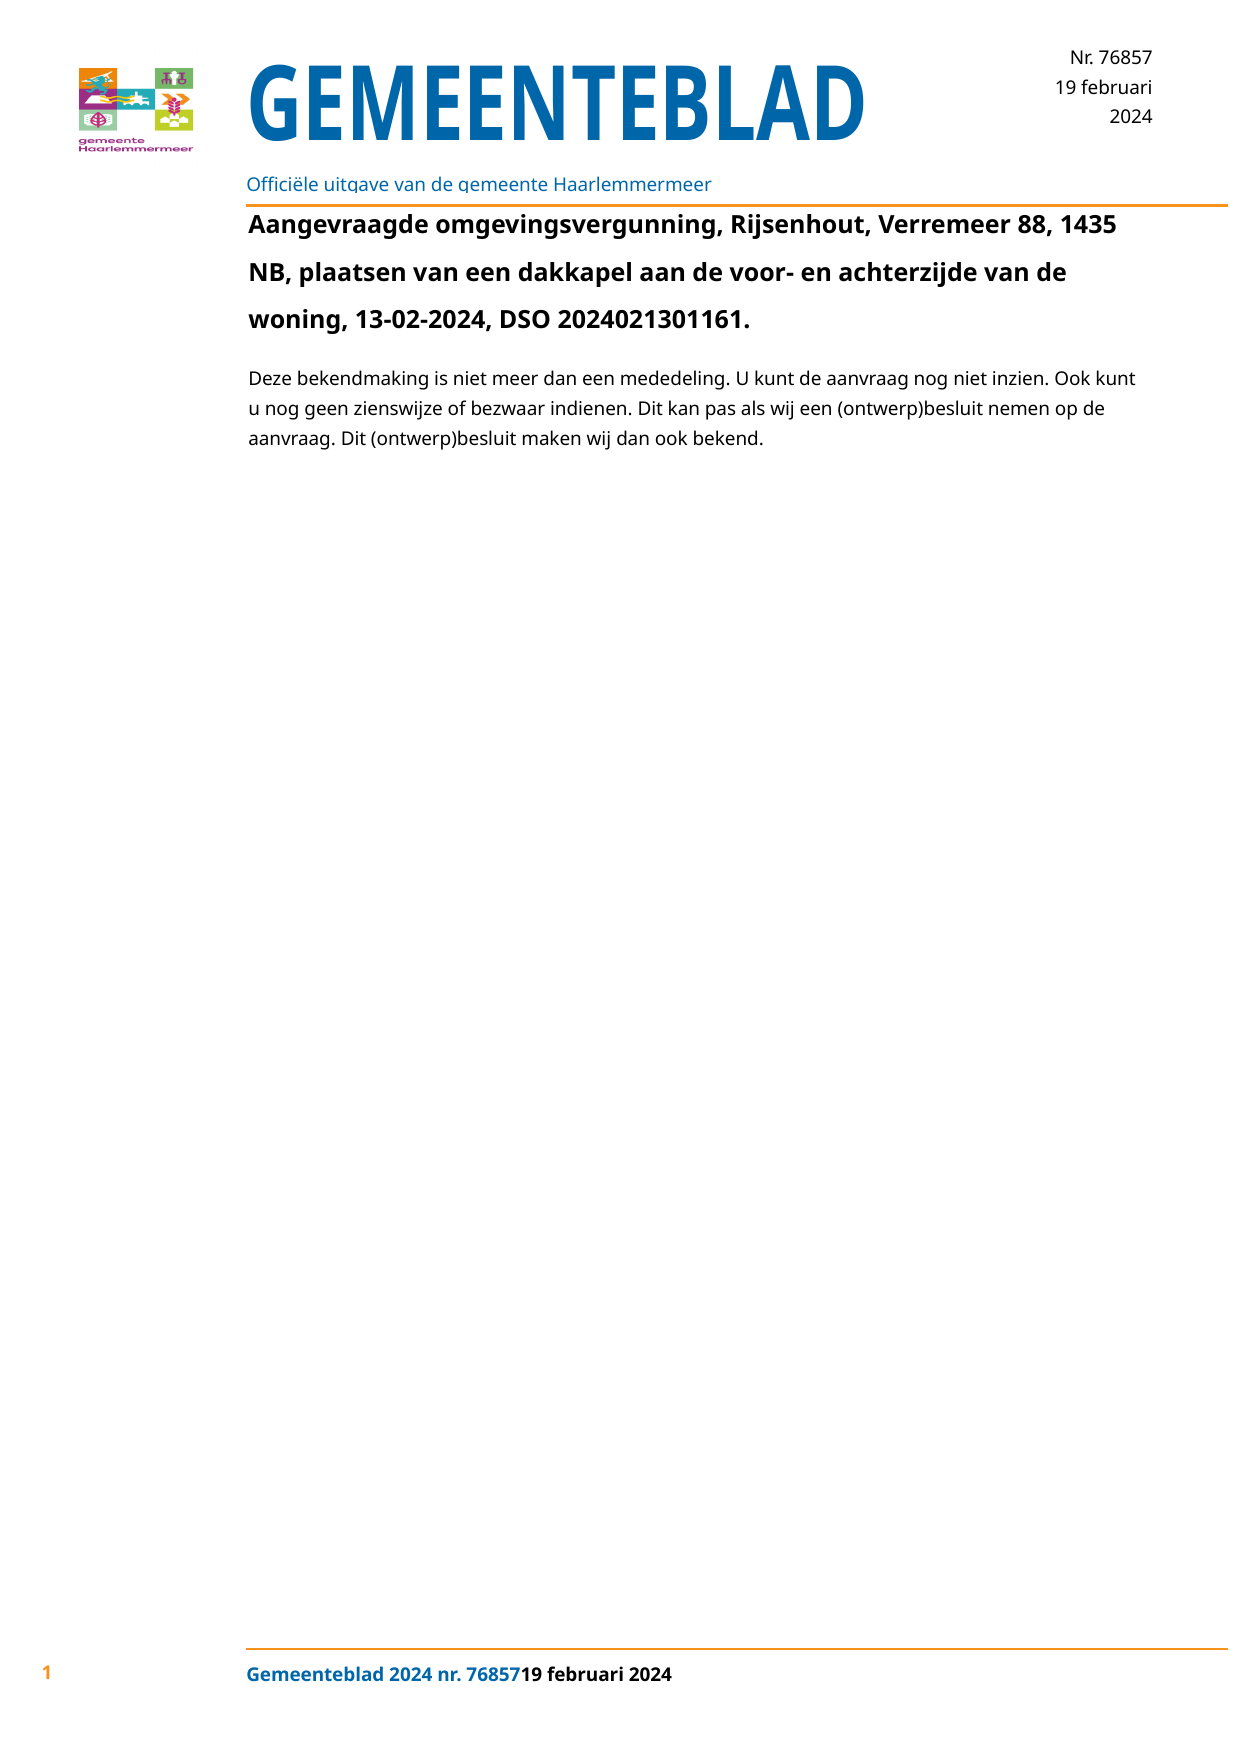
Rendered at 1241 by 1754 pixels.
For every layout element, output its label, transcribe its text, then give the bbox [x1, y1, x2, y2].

picture [41, 47, 231, 172]
text Deze bekendmaking is niet meer dan een mededeling. U kunt de aanvraag nog niet inzien. Ook kunt u nog geen zienswijze of bezwaar indienen. Dit kan pas als wij een (ontwerp)besluit nemen op de aanvraag. Dit (ontwerp)besluit maken wij dan ook bekend. [248, 366, 1152, 450]
text Aangevraagde omgevingsvergunning, Rijsenhout, Verremeer 88, 1435 NB, plaatsen van een dakkapel aan de voor- en achterzijde van de woning, 13-02-2024, DSO 2024021301161. [248, 207, 1152, 336]
